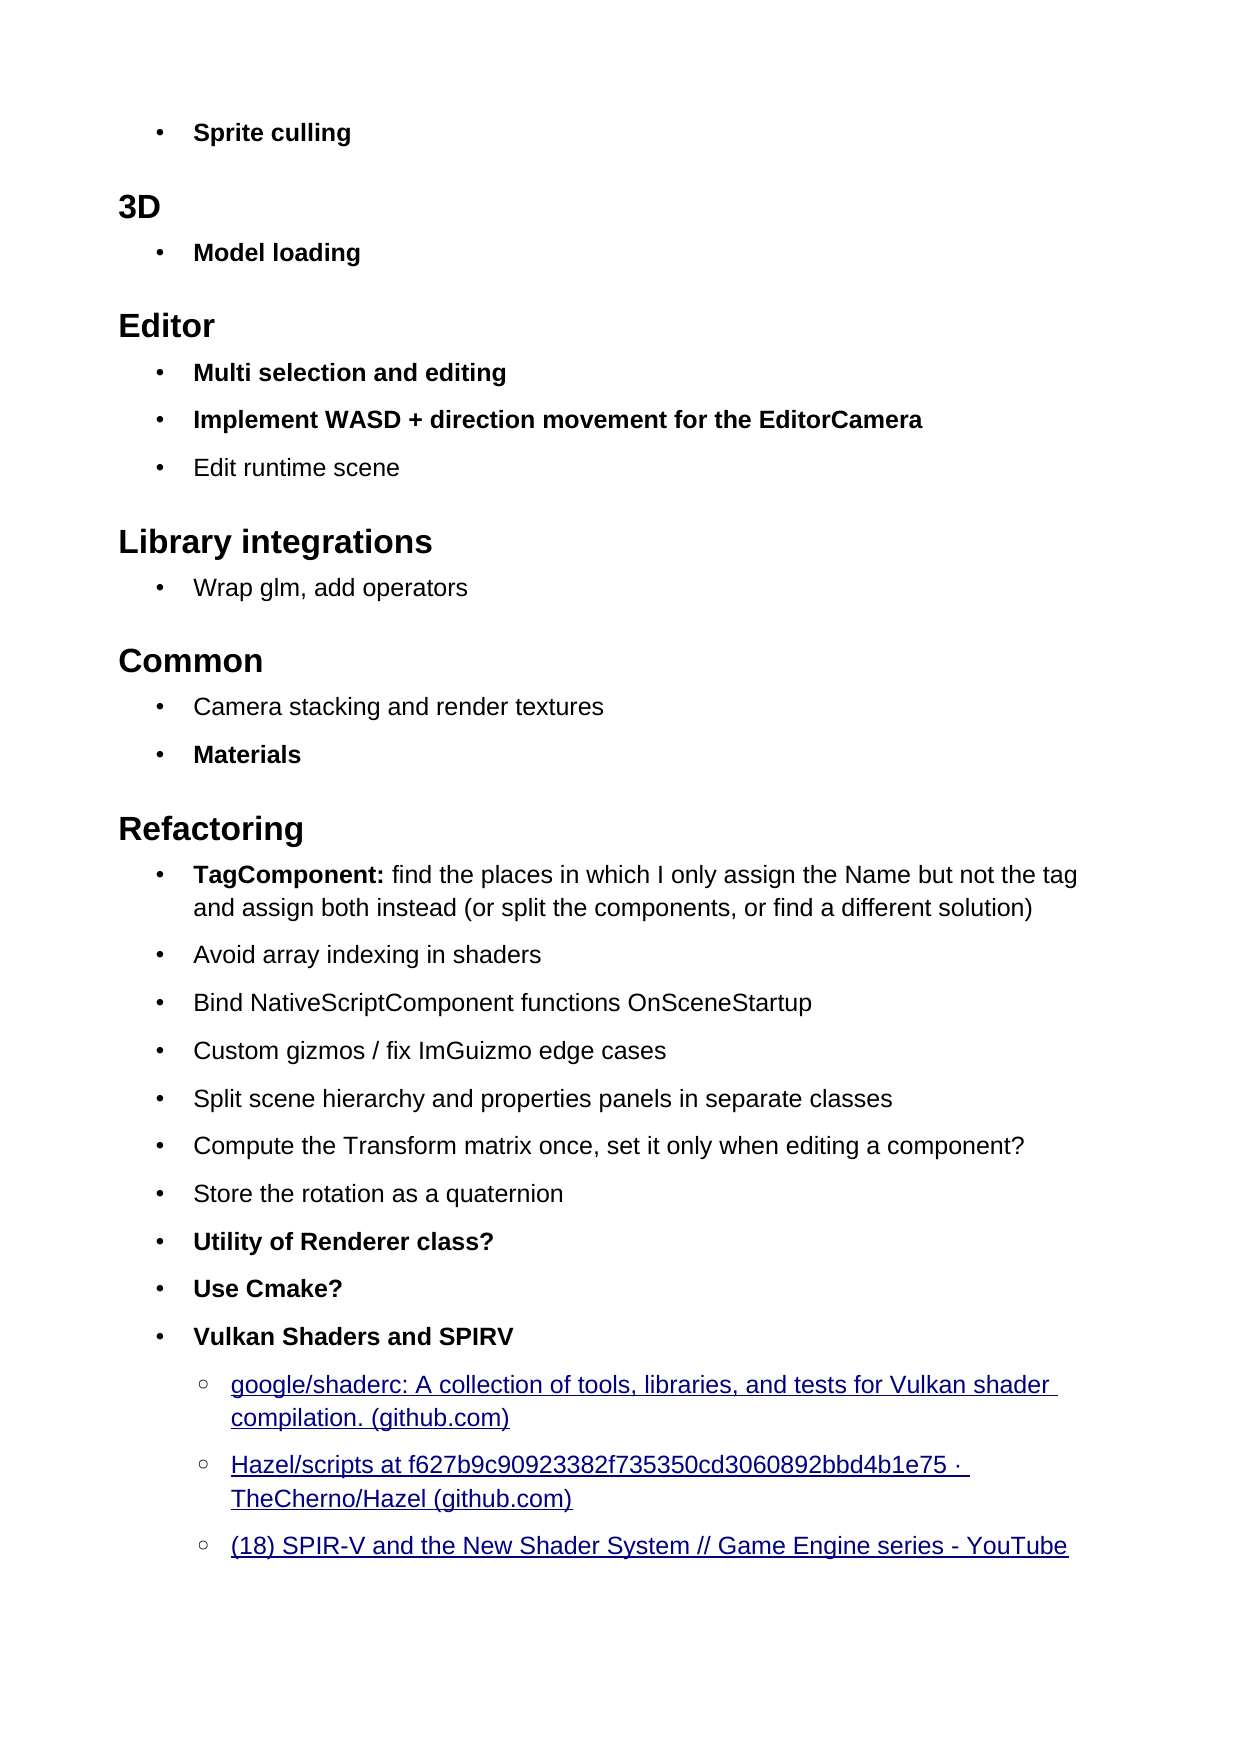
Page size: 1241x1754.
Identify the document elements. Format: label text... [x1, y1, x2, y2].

subtitle Editor [118, 306, 1122, 345]
list Wrap glm, add operators [156, 573, 1122, 601]
list google/shaderc: A collection of tools, libraries, and tests for Vulkan shader compilation. (github.com) [193, 1370, 1122, 1432]
subtitle Common [118, 641, 1122, 680]
list Utility of Renderer class? [156, 1227, 1122, 1256]
list Compute the Transform matrix once, set it only when editing a component? [156, 1131, 1122, 1160]
list Store the rotation as a quaternion [156, 1179, 1122, 1208]
list Custom gizmos / fix ImGuizmo edge cases [156, 1036, 1122, 1065]
list Edit runtime scene [156, 453, 1122, 482]
list Multi selection and editing [156, 357, 1122, 386]
list Split scene hierarchy and properties panels in separate classes [156, 1083, 1122, 1112]
list Model loading [156, 238, 1122, 267]
list Avoid array indexing in shaders [156, 940, 1122, 969]
list Vulkan Shaders and SPIRV [156, 1322, 1122, 1351]
list (18) SPIR-V and the New Shader System // Game Engine series - YouTube [193, 1531, 1122, 1560]
list Use Cmake? [156, 1274, 1122, 1303]
list Sprite culling [156, 118, 1122, 147]
subtitle Refactoring [118, 808, 1122, 847]
list Implement WASD + direction movement for the EditorCamera [156, 405, 1122, 434]
list Hazel/scripts at f627b9c90923382f735350cd3060892bbd4b1e75 · TheCherno/Hazel (github.com) [193, 1451, 1122, 1512]
list Materials [156, 740, 1122, 769]
list Camera stacking and render textures [156, 692, 1122, 721]
subtitle 3D [118, 187, 1122, 225]
list Bind NativeScriptComponent functions OnSceneStartup [156, 988, 1122, 1017]
list TagComponent: find the places in which I only assign the Name but not the tag and assign both instead (or split the components, or find a different solution) [156, 860, 1122, 922]
subtitle Library integrations [118, 521, 1122, 560]
